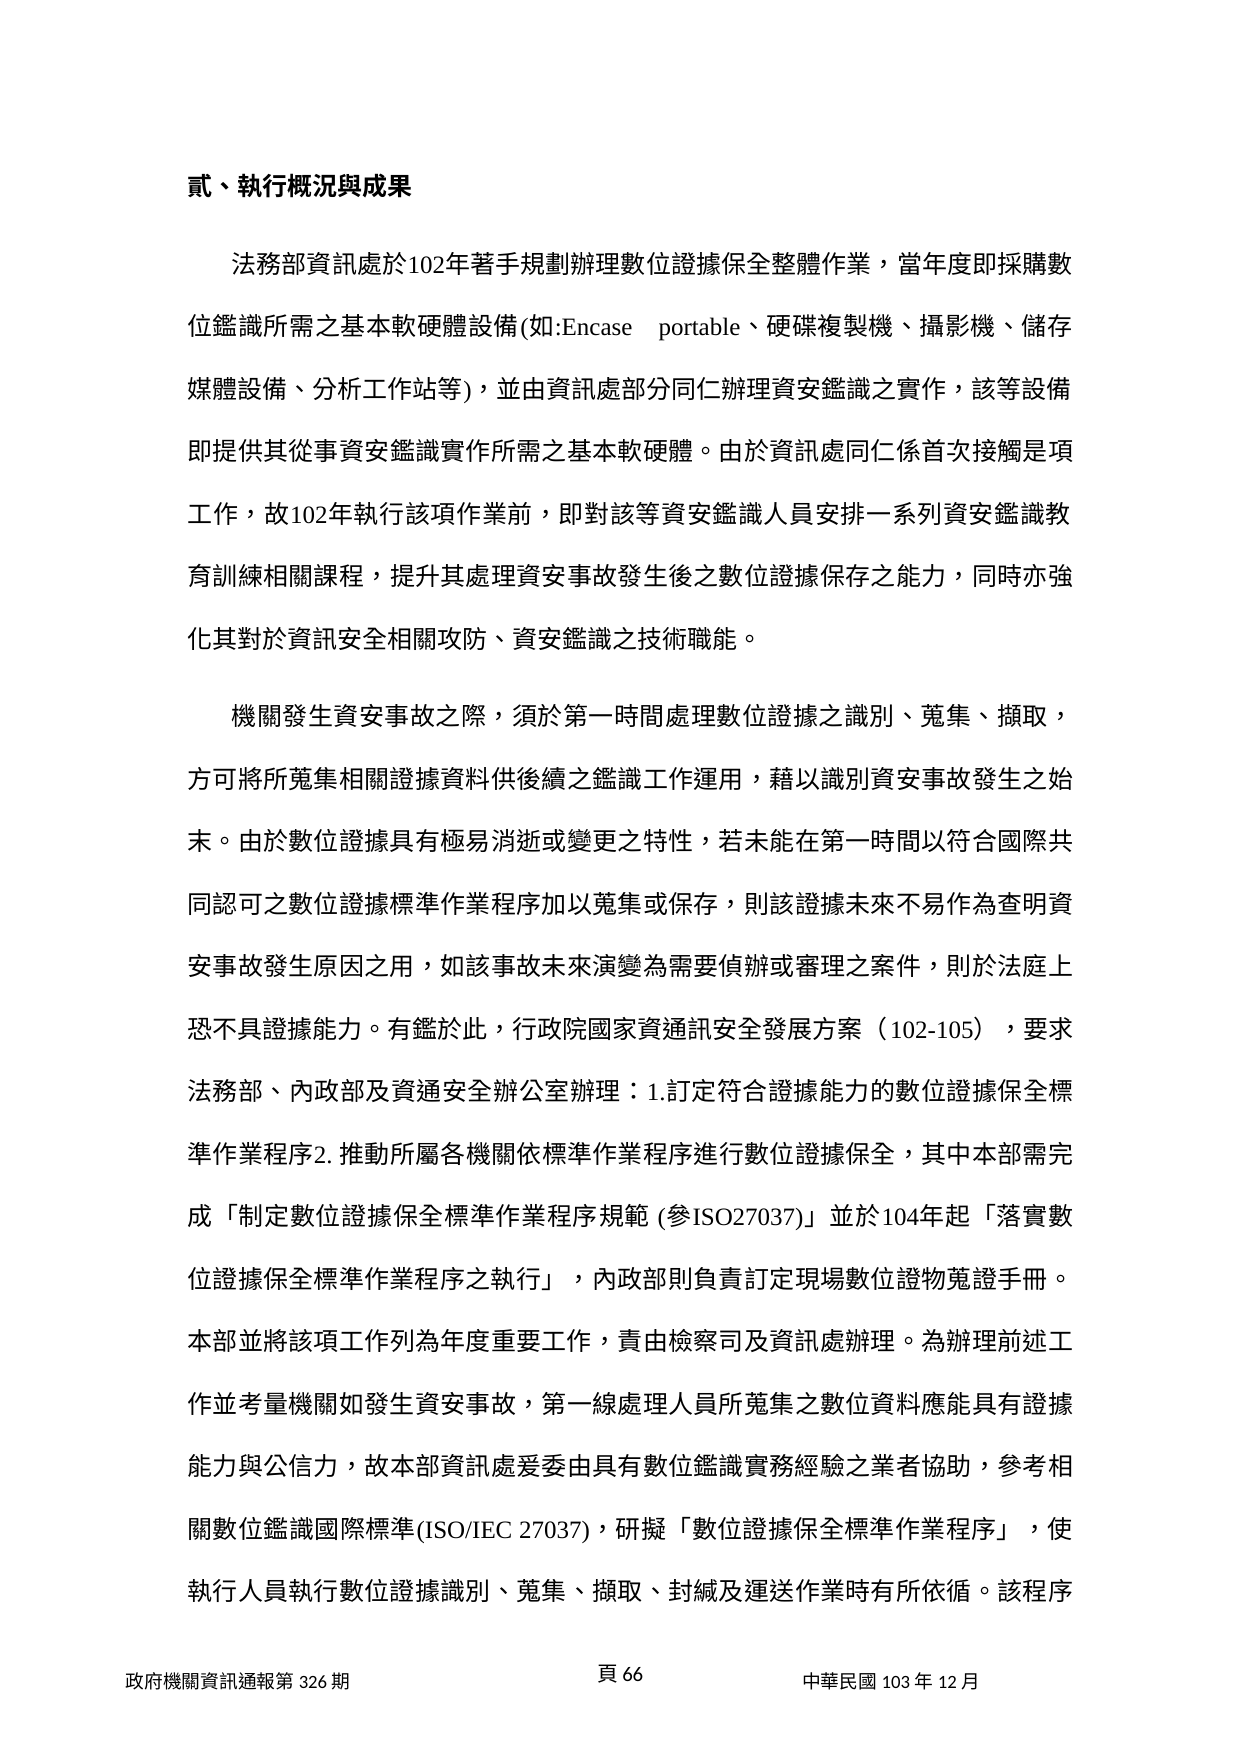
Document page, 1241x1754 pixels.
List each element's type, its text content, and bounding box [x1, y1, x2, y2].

text 法務部資訊處於102年著手規劃辦理數位證據保全整體作業，當年度即採購數位鑑識所需之基本軟硬體設備(如:Encase portable、硬碟複製機、攝影機、儲存媒體設備、分析工作站等)，並由資訊處部分同仁辦理資安鑑識之實作，該等設備即提供其從事資安鑑識實作所需之基本軟硬體。由於資訊處同仁係首次接觸是項工作，故102年執行該項作業前，即對該等資安鑑識人員安排一系列資安鑑識教育訓練相關課程，提升其處理資安事故發生後之數位證據保存之能力，同時亦強化其對於資訊安全相關攻防、資安鑑識之技術職能。 [187, 221, 1073, 658]
text 貳、執行概況與成果 [187, 143, 1073, 206]
text 機關發生資安事故之際，須於第一時間處理數位證據之識別、蒐集、擷取，方可將所蒐集相關證據資料供後續之鑑識工作運用，藉以識別資安事故發生之始末。由於數位證據具有極易消逝或變更之特性，若未能在第一時間以符合國際共同認可之數位證據標準作業程序加以蒐集或保存，則該證據未來不易作為查明資安事故發生原因之用，如該事故未來演變為需要偵辦或審理之案件，則於法庭上恐不具證據能力。有鑑於此，行政院國家資通訊安全發展方案（102-105），要求法務部、內政部及資通安全辦公室辦理：1.訂定符合證據能力的數位證據保全標準作業程序2. 推動所屬各機關依標準作業程序進行數位證據保全，其中本部需完成「制定數位證據保全標準作業程序規範 (參ISO27037)」並於104年起「落實數位證據保全標準作業程序之執行」，內政部則負責訂定現場數位證物蒐證手冊。本部並將該項工作列為年度重要工作，責由檢察司及資訊處辦理。為辦理前述工作並考量機關如發生資安事故，第一線處理人員所蒐集之數位資料應能具有證據能力與公信力，故本部資訊處爰委由具有數位鑑識實務經驗之業者協助，參考相關數位鑑識國際標準(ISO/IEC 27037)，研擬「數位證據保全標準作業程序」，使執行人員執行數位證據識別、蒐集、擷取、封緘及運送作業時有所依循。該程序 [187, 673, 1073, 1611]
